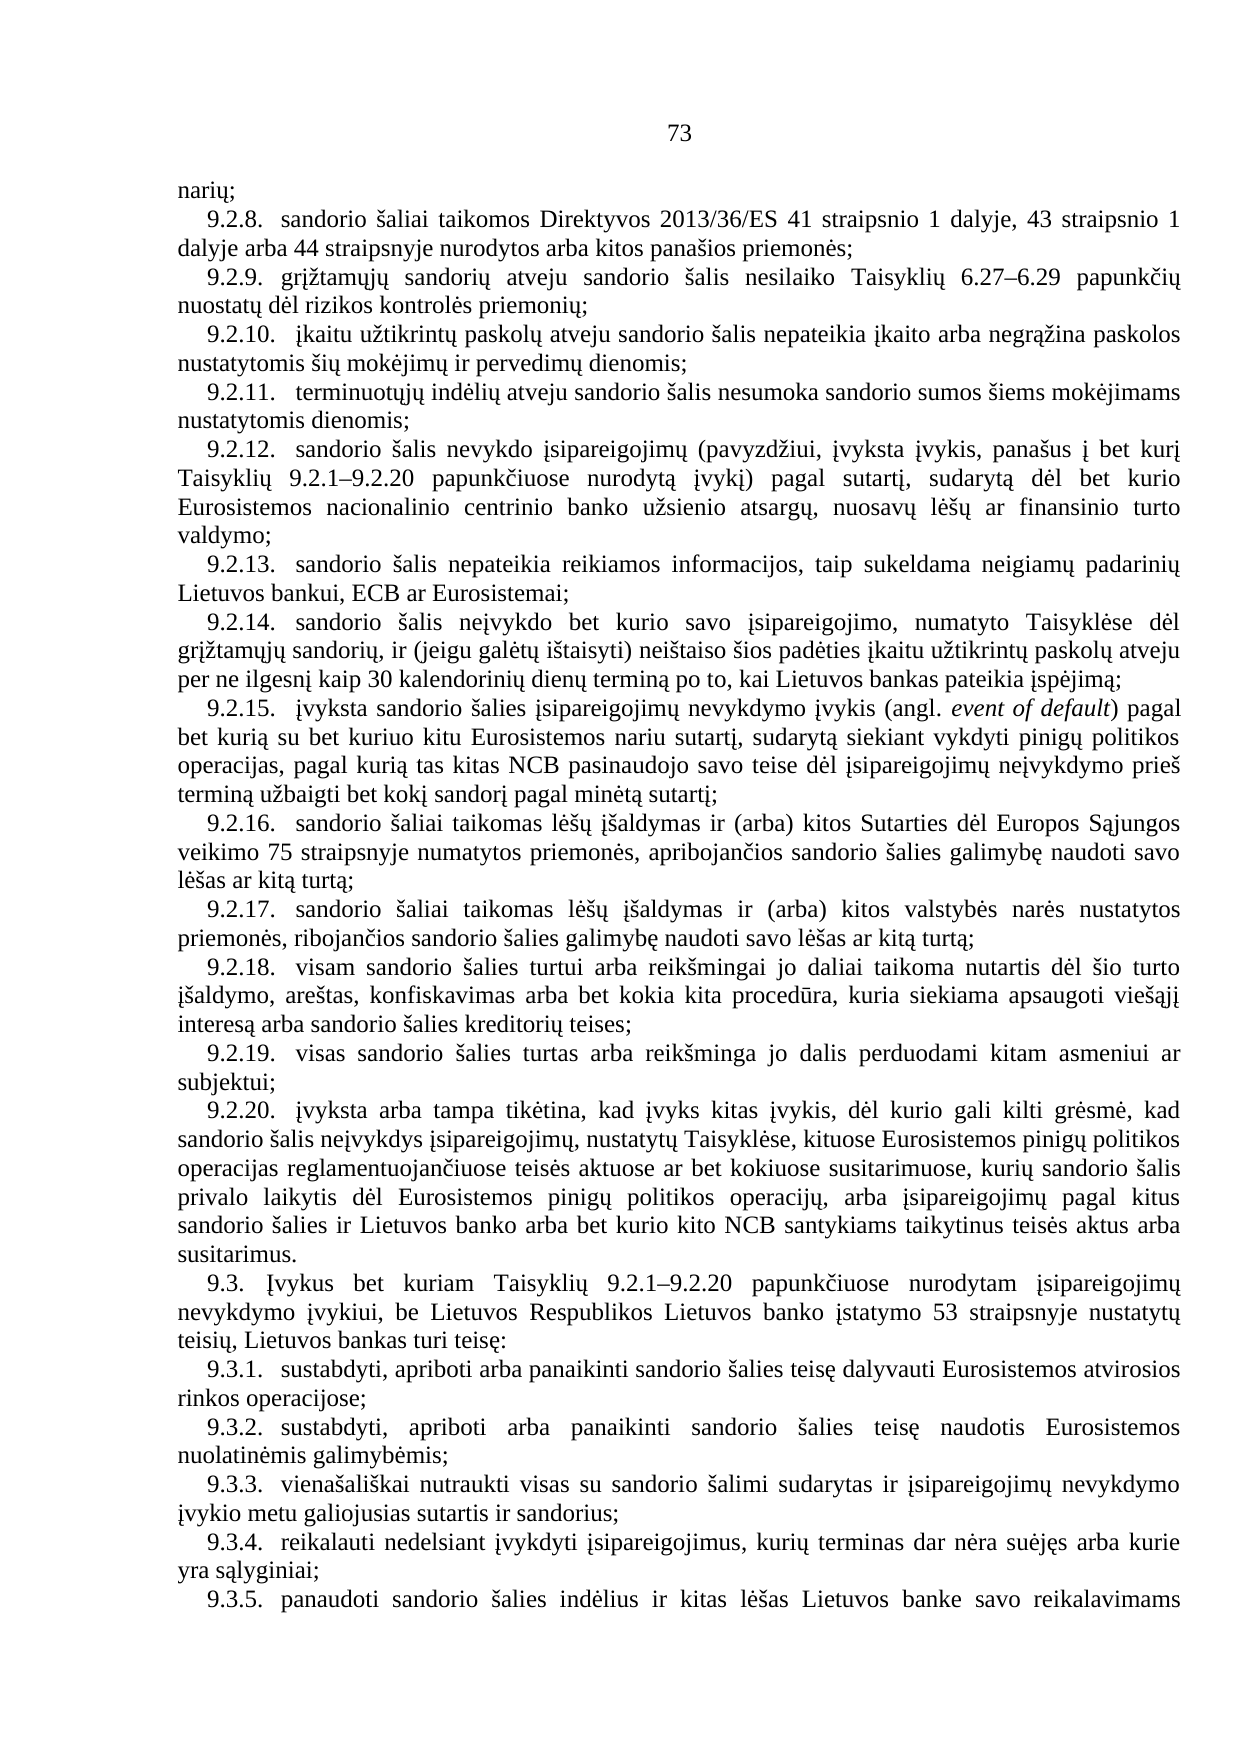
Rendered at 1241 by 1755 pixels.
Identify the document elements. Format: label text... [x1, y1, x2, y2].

text 9.2.17. sandorio šaliai taikomas lėšų įšaldymas ir (arba) kitos valstybės narės nustatytos priemonės, ribojančios sandorio šalies galimybę naudoti savo lėšas ar kitą turtą; [177, 894, 1181, 952]
text 9.3.5. panaudoti sandorio šalies indėlius ir kitas lėšas Lietuvos banke savo reikalavimams [177, 1584, 1181, 1613]
text 9.3.1. sustabdyti, apriboti arba panaikinti sandorio šalies teisę dalyvauti Eurosistemos atvirosios rinkos operacijose; [177, 1354, 1181, 1412]
text 9.2.11. terminuotųjų indėlių atveju sandorio šalis nesumoka sandorio sumos šiems mokėjimams nustatytomis dienomis; [177, 377, 1181, 434]
text 9.2.19. visas sandorio šalies turtas arba reikšminga jo dalis perduodami kitam asmeniui ar subjektui; [177, 1038, 1181, 1096]
text 9.2.15. įvyksta sandorio šalies įsipareigojimų nevykdymo įvykis (angl. event of default) pagal bet kurią su bet kuriuo kitu Eurosistemos nariu sutartį, sudarytą siekiant vykdyti pinigų politikos operacijas, pagal kurią tas kitas NCB pasinaudojo savo teise dėl įsipareigojimų neįvykdymo prieš terminą užbaigti bet kokį sandorį pagal minėtą sutartį; [177, 693, 1181, 808]
text 9.3. Įvykus bet kuriam Taisyklių 9.2.1–9.2.20 papunkčiuose nurodytam įsipareigojimų nevykdymo įvykiui, be Lietuvos Respublikos Lietuvos banko įstatymo 53 straipsnyje nustatytų teisių, Lietuvos bankas turi teisę: [177, 1268, 1181, 1354]
text 9.2.16. sandorio šaliai taikomas lėšų įšaldymas ir (arba) kitos Sutarties dėl Europos Sąjungos veikimo 75 straipsnyje numatytos priemonės, apribojančios sandorio šalies galimybę naudoti savo lėšas ar kitą turtą; [177, 808, 1181, 894]
text 9.2.18. visam sandorio šalies turtui arba reikšmingai jo daliai taikoma nutartis dėl šio turto įšaldymo, areštas, konfiskavimas arba bet kokia kita procedūra, kuria siekiama apsaugoti viešąjį interesą arba sandorio šalies kreditorių teises; [177, 952, 1181, 1038]
text 9.2.9. grįžtamųjų sandorių atveju sandorio šalis nesilaiko Taisyklių 6.27–6.29 papunkčių nuostatų dėl rizikos kontrolės priemonių; [177, 262, 1181, 319]
text 9.2.10. įkaitu užtikrintų paskolų atveju sandorio šalis nepateikia įkaito arba negrąžina paskolos nustatytomis šių mokėjimų ir pervedimų dienomis; [177, 319, 1181, 377]
text 9.2.13. sandorio šalis nepateikia reikiamos informacijos, taip sukeldama neigiamų padarinių Lietuvos bankui, ECB ar Eurosistemai; [177, 549, 1181, 607]
text 9.2.14. sandorio šalis neįvykdo bet kurio savo įsipareigojimo, numatyto Taisyklėse dėl grįžtamųjų sandorių, ir (jeigu galėtų ištaisyti) neištaiso šios padėties įkaitu užtikrintų paskolų atveju per ne ilgesnį kaip 30 kalendorinių dienų terminą po to, kai Lietuvos bankas pateikia įspėjimą; [177, 607, 1181, 693]
text 9.3.2. sustabdyti, apriboti arba panaikinti sandorio šalies teisę naudotis Eurosistemos nuolatinėmis galimybėmis; [177, 1412, 1181, 1469]
text narių; [177, 176, 1181, 204]
text 9.2.20. įvyksta arba tampa tikėtina, kad įvyks kitas įvykis, dėl kurio gali kilti grėsmė, kad sandorio šalis neįvykdys įsipareigojimų, nustatytų Taisyklėse, kituose Eurosistemos pinigų politikos operacijas reglamentuojančiuose teisės aktuose ar bet kokiuose susitarimuose, kurių sandorio šalis privalo laikytis dėl Eurosistemos pinigų politikos operacijų, arba įsipareigojimų pagal kitus sandorio šalies ir Lietuvos banko arba bet kurio kito NCB santykiams taikytinus teisės aktus arba susitarimus. [177, 1096, 1181, 1268]
text 9.2.12. sandorio šalis nevykdo įsipareigojimų (pavyzdžiui, įvyksta įvykis, panašus į bet kurį Taisyklių 9.2.1–9.2.20 papunkčiuose nurodytą įvykį) pagal sutartį, sudarytą dėl bet kurio Eurosistemos nacionalinio centrinio banko užsienio atsargų, nuosavų lėšų ar finansinio turto valdymo; [177, 434, 1181, 549]
text 9.2.8. sandorio šaliai taikomos Direktyvos 2013/36/ES 41 straipsnio 1 dalyje, 43 straipsnio 1 dalyje arba 44 straipsnyje nurodytos arba kitos panašios priemonės; [177, 204, 1181, 262]
text 9.3.4. reikalauti nedelsiant įvykdyti įsipareigojimus, kurių terminas dar nėra suėjęs arba kurie yra sąlyginiai; [177, 1527, 1181, 1584]
text 9.3.3. vienašališkai nutraukti visas su sandorio šalimi sudarytas ir įsipareigojimų nevykdymo įvykio metu galiojusias sutartis ir sandorius; [177, 1469, 1181, 1527]
